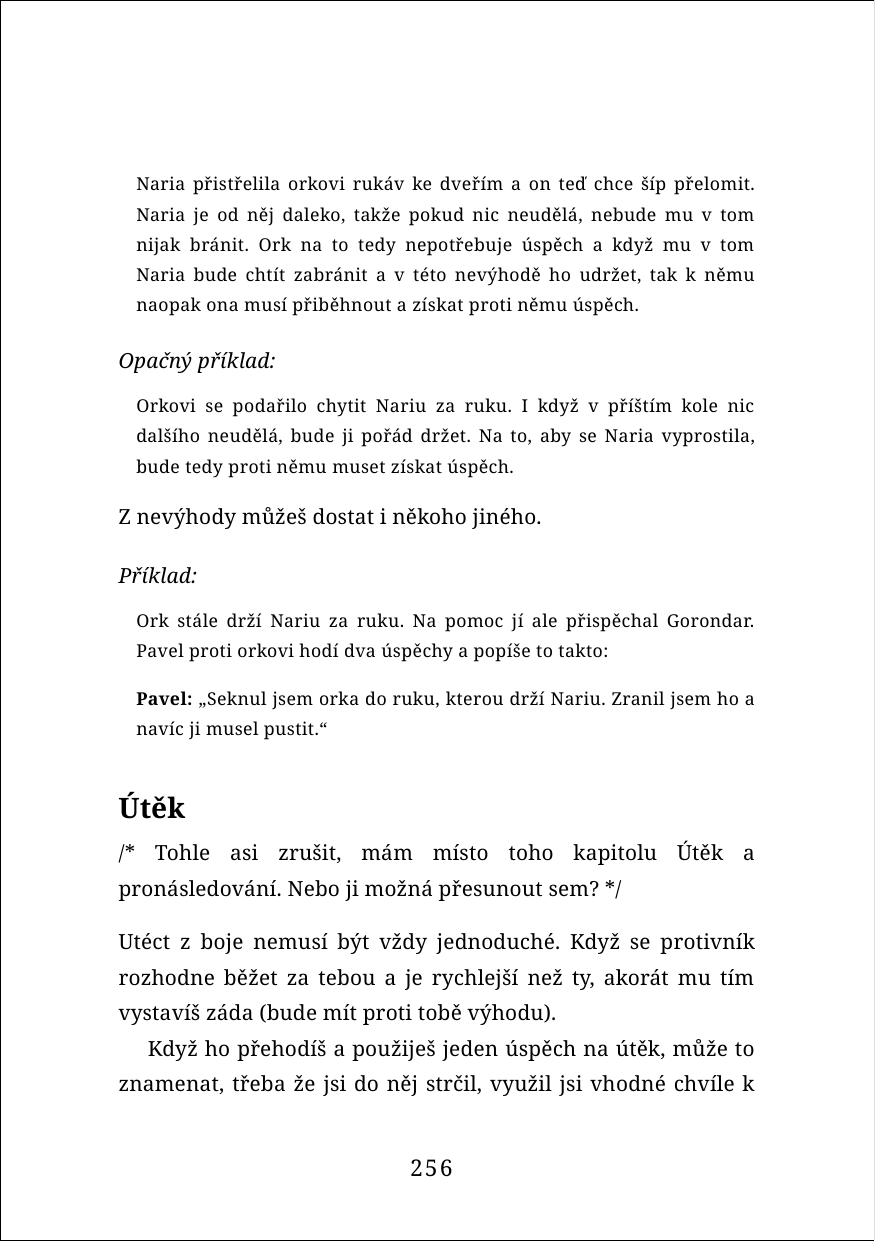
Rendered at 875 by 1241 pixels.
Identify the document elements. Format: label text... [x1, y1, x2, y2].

text Příklad: [118, 561, 756, 590]
subtitle Útěk [118, 788, 756, 827]
text Orkovi se podařilo chytit Nariu za ruku. I když v příštím kole nic dalšího neudělá, bude ji pořád držet. Na to, aby se Naria vyprostila, bude tedy proti němu muset získat úspěch. [136, 394, 756, 478]
text Utéct z boje nemusí být vždy jednoduché. Když se protivník rozhodne běžet za tebou a je rychlejší než ty, akorát mu tím vystavíš záda (bude mít proti tobě výhodu). Když ho přehodíš a použiješ jeden úspěch na útěk, může to znamenat, třeba že jsi do něj strčil, využil jsi vhodné chvíle k [118, 927, 756, 1098]
text /* Tohle asi zrušit, mám místo toho kapitolu Útěk a pronásledování. Nebo ji možná přesunout sem? */ [118, 838, 756, 902]
text Ork stále drží Nariu za ruku. Na pomoc jí ale přispěchal Gorondar. Pavel proti orkovi hodí dva úspěchy a popíše to takto: [136, 608, 756, 663]
text Z nevýhody můžeš dostat i někoho jiného. [118, 502, 756, 531]
text Pavel: „Seknul jsem orka do ruku, kterou drží Nariu. Zranil jsem ho a navíc ji musel pustit.“ [136, 687, 756, 741]
text Naria přistřelila orkovi rukáv ke dveřím a on teď chce šíp přelomit. Naria je od něj daleko, takže pokud nic neudělá, nebude mu v tom nijak bránit. Ork na to tedy nepotřebuje úspěch a když mu v tom Naria bude chtít zabránit a v této nevýhodě ho udržet, tak k němu naopak ona musí přiběhnout a získat proti němu úspěch. [136, 172, 756, 317]
text Opačný příklad: [118, 346, 756, 375]
